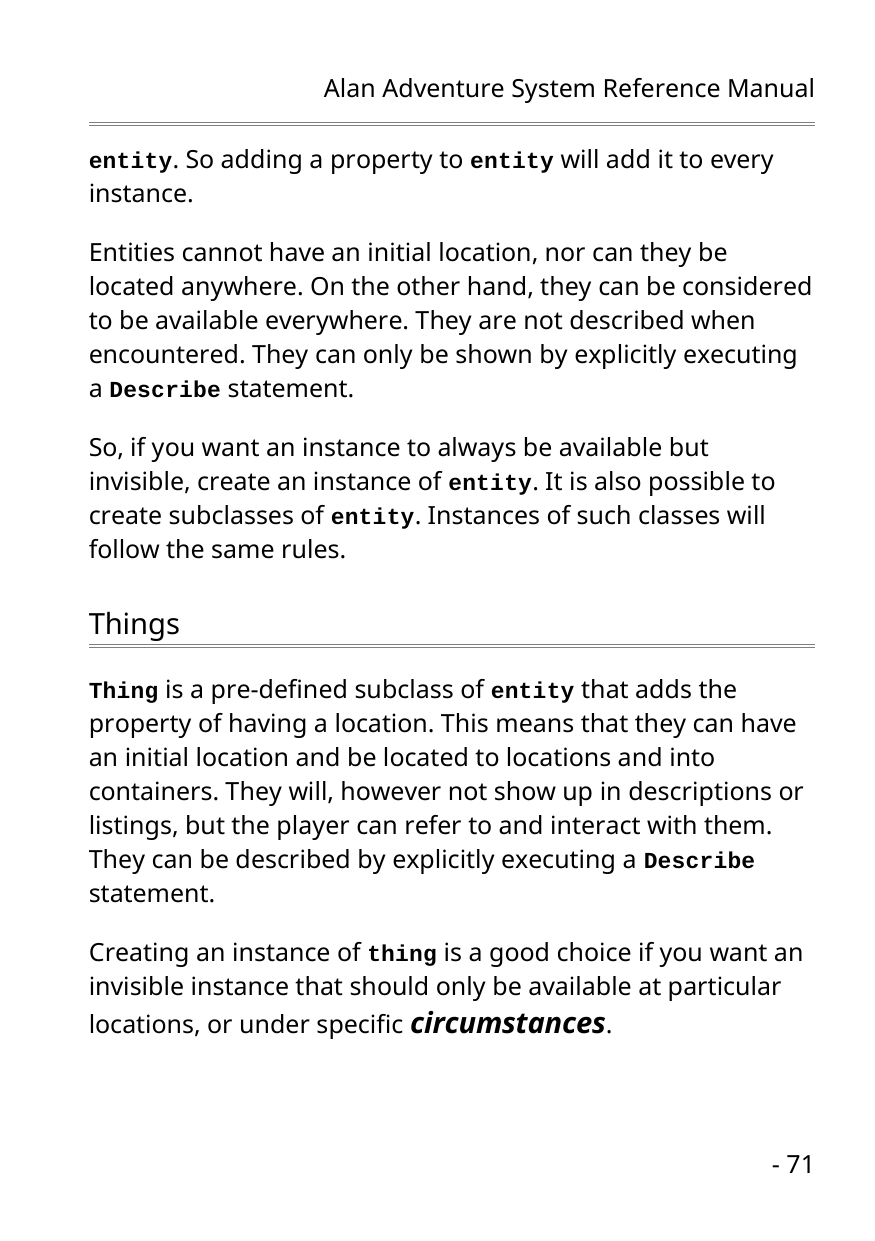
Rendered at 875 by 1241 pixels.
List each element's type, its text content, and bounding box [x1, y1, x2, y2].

text Entities cannot have an initial location, nor can they be located anywhere. On the other hand, they can be considered to be available everywhere. They are not described when encountered. They can only be shown by explicitly executing a Describe statement. [88, 235, 815, 405]
text Thing is a pre-defined subclass of entity that adds the property of having a location. This means that they can have an initial location and be located to locations and into containers. They will, however not show up in descriptions or listings, but the player can refer to and interact with them. They can be described by explicitly executing a Describe statement. [88, 672, 815, 909]
text So, if you want an instance to always be available but invisible, create an instance of entity. It is also possible to create subclasses of entity. Instances of such classes will follow the same rules. [88, 430, 815, 566]
text entity. So adding a property to entity will add it to every instance. [88, 142, 815, 210]
subtitle Things [88, 603, 815, 647]
text Creating an instance of thing is a good choice if you want an invisible instance that should only be available at particular locations, or under specific circumstances. [88, 934, 815, 1042]
